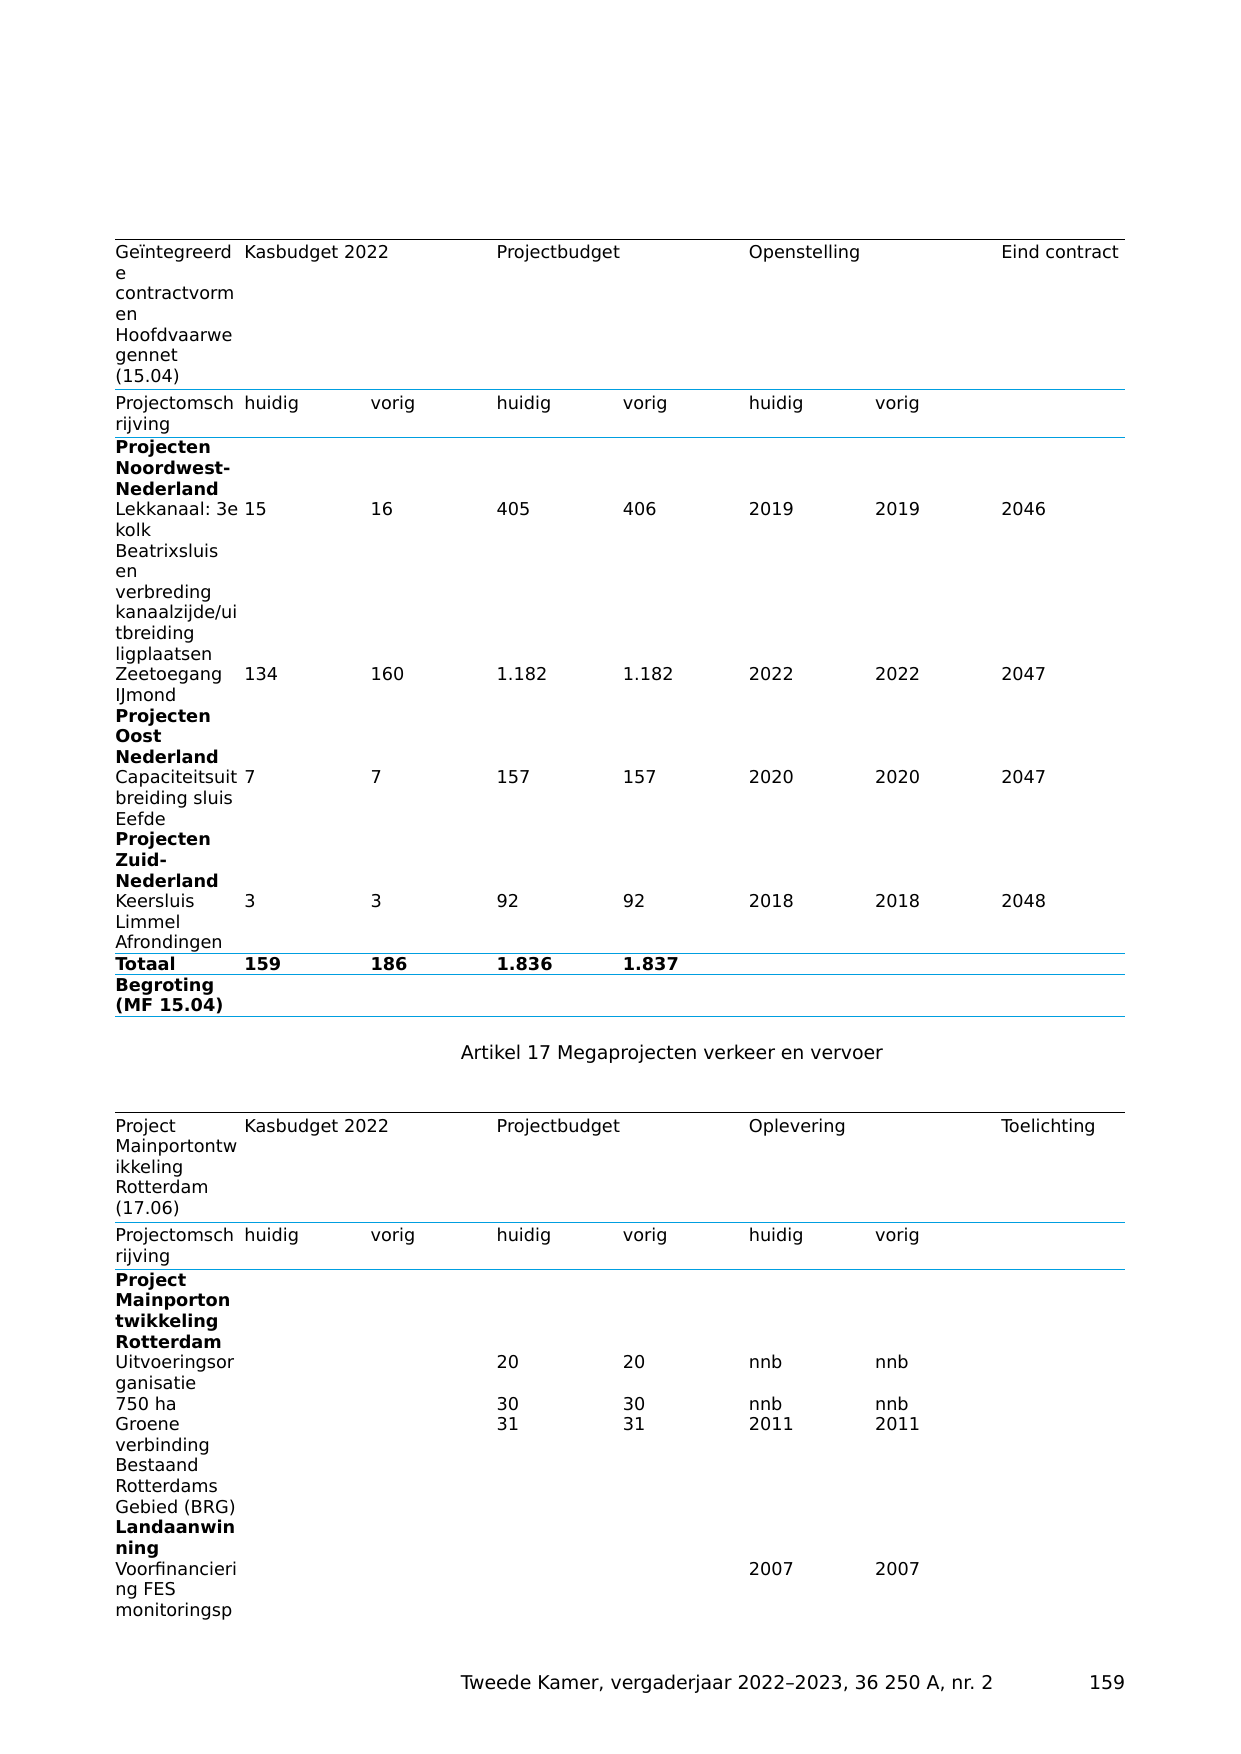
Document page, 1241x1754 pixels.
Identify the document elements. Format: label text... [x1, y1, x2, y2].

table_cell huidig [746, 390, 872, 437]
table_cell [494, 438, 620, 499]
table_cell [872, 438, 998, 499]
table_cell 2020 [872, 768, 998, 829]
table_cell [241, 975, 367, 1016]
table_cell [620, 933, 746, 953]
table_cell Project Mainportontwikkeling Rotterdam (17.06) [115, 1113, 241, 1222]
table_cell [746, 1517, 872, 1558]
table_cell 3 [241, 891, 367, 932]
table_cell vorig [620, 390, 746, 437]
table_cell Voorfinanciering FES monitoringsp [115, 1559, 241, 1620]
table_cell [998, 1223, 1125, 1269]
table_cell [368, 933, 493, 953]
table_cell Projectbudget [494, 1113, 746, 1222]
table_cell 2007 [746, 1559, 872, 1620]
table_cell Toelichting [998, 1113, 1125, 1222]
table_cell [998, 829, 1125, 891]
table_cell [494, 975, 620, 1016]
table_cell Groene verbinding [115, 1414, 241, 1455]
table_cell [998, 438, 1125, 499]
table_cell 31 [494, 1414, 620, 1455]
table_cell [241, 1517, 367, 1558]
table_cell Bestaand Rotterdams Gebied (BRG) [115, 1455, 241, 1517]
table_cell Totaal [115, 954, 241, 974]
table_cell 2007 [872, 1559, 998, 1620]
table_cell Uitvoeringsorganisatie [115, 1352, 241, 1393]
table_cell [746, 975, 872, 1016]
table_cell huidig [746, 1223, 872, 1269]
table_cell [998, 390, 1125, 437]
table_cell [494, 1559, 620, 1620]
table_cell [998, 975, 1125, 1016]
table_cell [368, 1414, 493, 1455]
table_cell Eind contract [998, 240, 1125, 389]
table_cell 92 [494, 891, 620, 932]
table_cell [620, 1270, 746, 1352]
table_cell Lekkanaal: 3e kolk Beatrixsluis en verbreding kanaalzijde/uitbreiding ligplaatsen [115, 499, 241, 664]
table_cell Projectomschrijving [115, 1223, 241, 1269]
table_cell 31 [620, 1414, 746, 1455]
table_cell 2018 [872, 891, 998, 932]
table_cell [872, 1455, 998, 1517]
table_cell Kasbudget 2022 [241, 1113, 493, 1222]
table_cell [241, 829, 367, 891]
table_cell [494, 829, 620, 891]
table_cell [746, 1455, 872, 1517]
table_cell [368, 1394, 493, 1414]
table_cell 2047 [998, 664, 1125, 706]
table_cell Capaciteitsuitbreiding sluis Eefde [115, 768, 241, 829]
table_cell [494, 1455, 620, 1517]
table_cell [746, 1270, 872, 1352]
table_header Tabel 38 Projectoverzicht 15.04 Geïntegreerde contractvormen/PPS hoofdvaarwegennet (Bedragen x € 1 miljoen) [115, 191, 1125, 239]
table_cell [241, 933, 367, 953]
table_cell Kasbudget 2022 [241, 240, 493, 389]
table_cell 2046 [998, 499, 1125, 664]
table_cell [620, 1517, 746, 1558]
table_cell 186 [368, 954, 493, 974]
table_cell 157 [494, 768, 620, 829]
table_cell 159 [241, 954, 367, 974]
table_cell 157 [620, 768, 746, 829]
table_cell 134 [241, 664, 367, 706]
table_cell [368, 975, 493, 1016]
table_cell [620, 829, 746, 891]
table_cell [368, 1352, 493, 1393]
table_cell vorig [368, 1223, 493, 1269]
table_cell 30 [494, 1394, 620, 1414]
table_cell [368, 1270, 493, 1352]
table_cell 160 [368, 664, 493, 706]
table_cell 405 [494, 499, 620, 664]
table_cell 750 ha [115, 1394, 241, 1414]
table_cell [998, 1352, 1125, 1393]
table_cell [998, 1394, 1125, 1414]
table_cell 20 [494, 1352, 620, 1393]
table_cell [241, 1270, 367, 1352]
table_cell Openstelling [746, 240, 998, 389]
table_cell [368, 438, 493, 499]
table_header Tabel 39 Projectoverzicht 17.06 PMR (Bedragen x € 1 miljoen) [115, 1087, 1125, 1112]
table_cell [494, 706, 620, 767]
table_cell Keersluis Limmel [115, 891, 241, 932]
table_cell [872, 933, 998, 953]
table_cell vorig [368, 390, 493, 437]
table_cell [620, 975, 746, 1016]
table_cell 2048 [998, 891, 1125, 932]
table_cell [620, 1559, 746, 1620]
table_cell [746, 829, 872, 891]
table_cell Project Mainportontwikkeling Rotterdam [115, 1270, 241, 1352]
table_cell 7 [368, 768, 493, 829]
table_cell [998, 1414, 1125, 1455]
table_cell Geïntegreerde contractvormen Hoofdvaarwegennet (15.04) [115, 240, 241, 389]
table_cell [241, 1414, 367, 1455]
table_cell Oplevering [746, 1113, 998, 1222]
table_cell nnb [872, 1352, 998, 1393]
table_cell vorig [872, 1223, 998, 1269]
table_cell [998, 954, 1125, 974]
table_cell 16 [368, 499, 493, 664]
table_cell [494, 1270, 620, 1352]
table_cell Begroting (MF 15.04) [115, 975, 241, 1016]
table_cell [368, 1517, 493, 1558]
table_cell nnb [872, 1394, 998, 1414]
table_cell 2022 [872, 664, 998, 706]
table_cell [241, 1352, 367, 1393]
table_cell [494, 933, 620, 953]
table_cell [872, 1270, 998, 1352]
table_cell [998, 1270, 1125, 1352]
table_cell 2011 [872, 1414, 998, 1455]
table_cell [746, 933, 872, 953]
table_cell nnb [746, 1352, 872, 1393]
table_cell [872, 1517, 998, 1558]
table_cell [872, 975, 998, 1016]
table_cell 3 [368, 891, 493, 932]
table_cell Projecten Noordwest-Nederland [115, 438, 241, 499]
table_cell [746, 438, 872, 499]
table_cell [746, 706, 872, 767]
table_cell [368, 1455, 493, 1517]
table_cell Projectomschrijving [115, 390, 241, 437]
table_cell vorig [872, 390, 998, 437]
table_cell [872, 829, 998, 891]
table_cell [998, 933, 1125, 953]
table_cell [368, 829, 493, 891]
table_cell [241, 438, 367, 499]
table_cell huidig [494, 1223, 620, 1269]
table_cell [872, 954, 998, 974]
table_cell [872, 706, 998, 767]
table_cell [241, 706, 367, 767]
table_cell 7 [241, 768, 367, 829]
title Artikel 17 Megaprojecten verkeer en vervoer [461, 1042, 1125, 1063]
table_cell Landaanwinning [115, 1517, 241, 1558]
table_cell [368, 1559, 493, 1620]
table_cell 2018 [746, 891, 872, 932]
table_cell [241, 1455, 367, 1517]
table_cell 2020 [746, 768, 872, 829]
table_cell 15 [241, 499, 367, 664]
table_cell 406 [620, 499, 746, 664]
table_cell 2047 [998, 768, 1125, 829]
table_cell [998, 1455, 1125, 1517]
table_cell huidig [494, 390, 620, 437]
table_cell [998, 1559, 1125, 1620]
table_cell Projectbudget [494, 240, 746, 389]
table_cell [241, 1394, 367, 1414]
table_cell [368, 706, 493, 767]
table_cell huidig [241, 1223, 367, 1269]
table_cell 1.182 [494, 664, 620, 706]
table_cell [620, 438, 746, 499]
table_cell 92 [620, 891, 746, 932]
table_cell nnb [746, 1394, 872, 1414]
table_cell vorig [620, 1223, 746, 1269]
table_cell Afrondingen [115, 933, 241, 953]
table_cell [620, 706, 746, 767]
table_cell Projecten Zuid-Nederland [115, 829, 241, 891]
table_cell 1.836 [494, 954, 620, 974]
table_cell 30 [620, 1394, 746, 1414]
table_cell 1.182 [620, 664, 746, 706]
table_cell [998, 1517, 1125, 1558]
table_cell 2022 [746, 664, 872, 706]
table_cell 2011 [746, 1414, 872, 1455]
table_cell [241, 1559, 367, 1620]
table_cell [746, 954, 872, 974]
table_cell 2019 [872, 499, 998, 664]
table_cell 2019 [746, 499, 872, 664]
table_cell 20 [620, 1352, 746, 1393]
table_cell Projecten Oost Nederland [115, 706, 241, 767]
table_cell huidig [241, 390, 367, 437]
table_cell [494, 1517, 620, 1558]
table_cell Zeetoegang IJmond [115, 664, 241, 706]
table_cell 1.837 [620, 954, 746, 974]
table_cell [620, 1455, 746, 1517]
table_cell [998, 706, 1125, 767]
